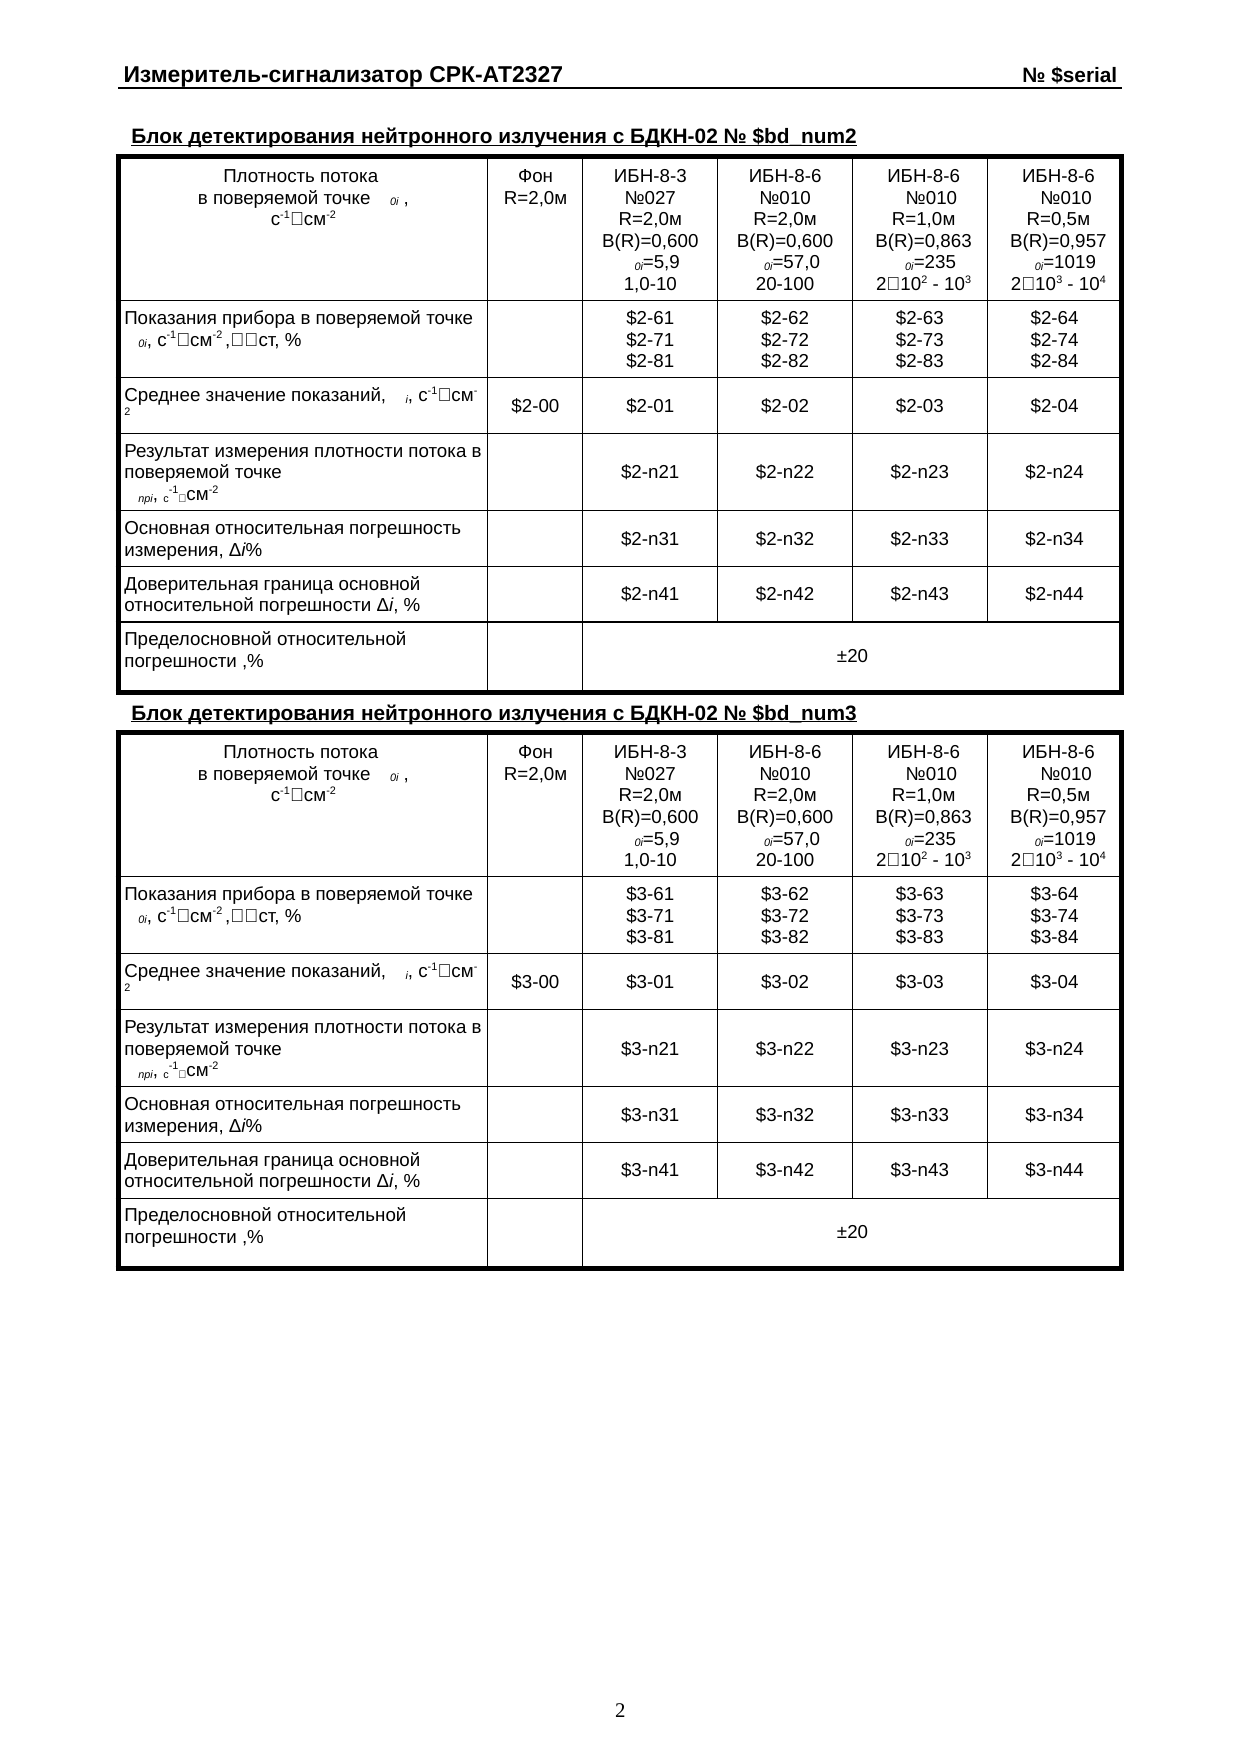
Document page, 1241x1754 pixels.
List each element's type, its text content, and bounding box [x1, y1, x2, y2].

table_cell $2-00 [488, 378, 582, 433]
table_cell $2-n32 [718, 511, 852, 566]
table_cell Показания прибора в поверяемой точке 0i, с-1см-2 ,ст, % [121, 877, 487, 953]
table_cell ±20 [583, 623, 1119, 689]
table_cell $2-n23 [853, 434, 987, 510]
table_cell [488, 1199, 582, 1266]
table_cell [488, 567, 582, 621]
table_cell $3-n21 [583, 1010, 717, 1086]
table_cell $2-n34 [988, 511, 1119, 566]
table_cell $2-n41 [583, 567, 717, 621]
table_cell Доверительная граница основной относительной погрешности Δi, % [121, 1143, 487, 1197]
table_cell [488, 877, 582, 953]
table_cell $2-n21 [583, 434, 717, 510]
table_cell [488, 301, 582, 377]
table_header Блок детектирования нейтронного излучения с БДКН-02 № $bd_num3 [118, 695, 1122, 730]
table_cell Плотность потока в поверяемой точке 0i , с-1см-2 [121, 159, 487, 300]
table_cell [488, 1010, 582, 1086]
table_cell $3-n23 [853, 1010, 987, 1086]
table_cell ИБН-8-6 №010 R=2,0м B(R)=0,600 0i=57,0 20-100 [718, 159, 852, 300]
table_cell Основная относительная погрешность измерения, Δi% [121, 511, 487, 566]
table_cell $2-n31 [583, 511, 717, 566]
table_cell $2-02 [718, 378, 852, 433]
table_cell ИБН-8-6 №010 R=0,5м B(R)=0,957 0i=1019 2103 - 104 [988, 735, 1119, 876]
table_cell Пределосновной относительной погрешности ,% [121, 1199, 487, 1266]
table_cell $2-64 $2-74 $2-84 [988, 301, 1119, 377]
table_cell $3-n42 [718, 1143, 852, 1197]
table_cell $2-04 [988, 378, 1119, 433]
table_cell $3-n44 [988, 1143, 1119, 1197]
table_cell Пределосновной относительной погрешности ,% [121, 623, 487, 689]
table_cell $3-n41 [583, 1143, 717, 1197]
table_cell Среднее значение показаний, i, с-1см-2 [121, 378, 487, 433]
table_cell $3-01 [583, 954, 717, 1009]
table_cell $3-n32 [718, 1087, 852, 1142]
table_cell $3-63 $3-73 $3-83 [853, 877, 987, 953]
table_cell $3-64 $3-74 $3-84 [988, 877, 1119, 953]
table_cell $2-n24 [988, 434, 1119, 510]
table_cell Результат измерения плотности потока в поверяемой точке npi, с-1см-2 [121, 434, 487, 510]
table_cell ИБН-8-6 №010 R=1,0м B(R)=0,863 0i=235 2102 - 103 [853, 735, 987, 876]
table_cell $3-n33 [853, 1087, 987, 1142]
table_cell $3-n34 [988, 1087, 1119, 1142]
table_cell Среднее значение показаний, i, с-1см-2 [121, 954, 487, 1009]
table_cell [488, 1087, 582, 1142]
table_cell ±20 [583, 1199, 1119, 1266]
table_cell $2-n42 [718, 567, 852, 621]
table_cell $2-01 [583, 378, 717, 433]
table_cell Фон R=2,0м [488, 735, 582, 876]
table_cell $3-n43 [853, 1143, 987, 1197]
table_cell $2-03 [853, 378, 987, 433]
table_cell ИБН-8-6 №010 R=1,0м B(R)=0,863 0i=235 2102 - 103 [853, 159, 987, 300]
table_cell $2-63 $2-73 $2-83 [853, 301, 987, 377]
table_cell $3-00 [488, 954, 582, 1009]
table_cell Основная относительная погрешность измерения, Δi% [121, 1087, 487, 1142]
table_cell $3-n24 [988, 1010, 1119, 1086]
table_cell $2-n44 [988, 567, 1119, 621]
table_cell ИБН-8-6 №010 R=2,0м B(R)=0,600 0i=57,0 20-100 [718, 735, 852, 876]
table_cell [488, 434, 582, 510]
table_cell $2-n43 [853, 567, 987, 621]
table_cell Результат измерения плотности потока в поверяемой точке npi, с-1см-2 [121, 1010, 487, 1086]
table_cell [488, 623, 582, 689]
table_cell $3-61 $3-71 $3-81 [583, 877, 717, 953]
table_cell $3-n31 [583, 1087, 717, 1142]
table_header Блок детектирования нейтронного излучения с БДКН-02 № $bd_num2 [118, 119, 1122, 154]
table_cell $3-03 [853, 954, 987, 1009]
table_cell $2-n22 [718, 434, 852, 510]
table_cell ИБН-8-3 №027 R=2,0м B(R)=0,600 0i=5,9 1,0-10 [583, 735, 717, 876]
table_cell $3-04 [988, 954, 1119, 1009]
table_cell $2-61 $2-71 $2-81 [583, 301, 717, 377]
table_cell $3-62 $3-72 $3-82 [718, 877, 852, 953]
table_cell $2-n33 [853, 511, 987, 566]
table_cell Фон R=2,0м [488, 159, 582, 300]
table_cell [488, 1143, 582, 1197]
table_cell Доверительная граница основной относительной погрешности Δi, % [121, 567, 487, 621]
table_cell ИБН-8-3 №027 R=2,0м B(R)=0,600 0i=5,9 1,0-10 [583, 159, 717, 300]
table_cell Плотность потока в поверяемой точке 0i , с-1см-2 [121, 735, 487, 876]
table_cell $3-n22 [718, 1010, 852, 1086]
table_cell $3-02 [718, 954, 852, 1009]
table_cell Показания прибора в поверяемой точке 0i, с-1см-2 ,ст, % [121, 301, 487, 377]
table_cell ИБН-8-6 №010 R=0,5м B(R)=0,957 0i=1019 2103 - 104 [988, 159, 1119, 300]
table_cell [488, 511, 582, 566]
table_cell $2-62 $2-72 $2-82 [718, 301, 852, 377]
